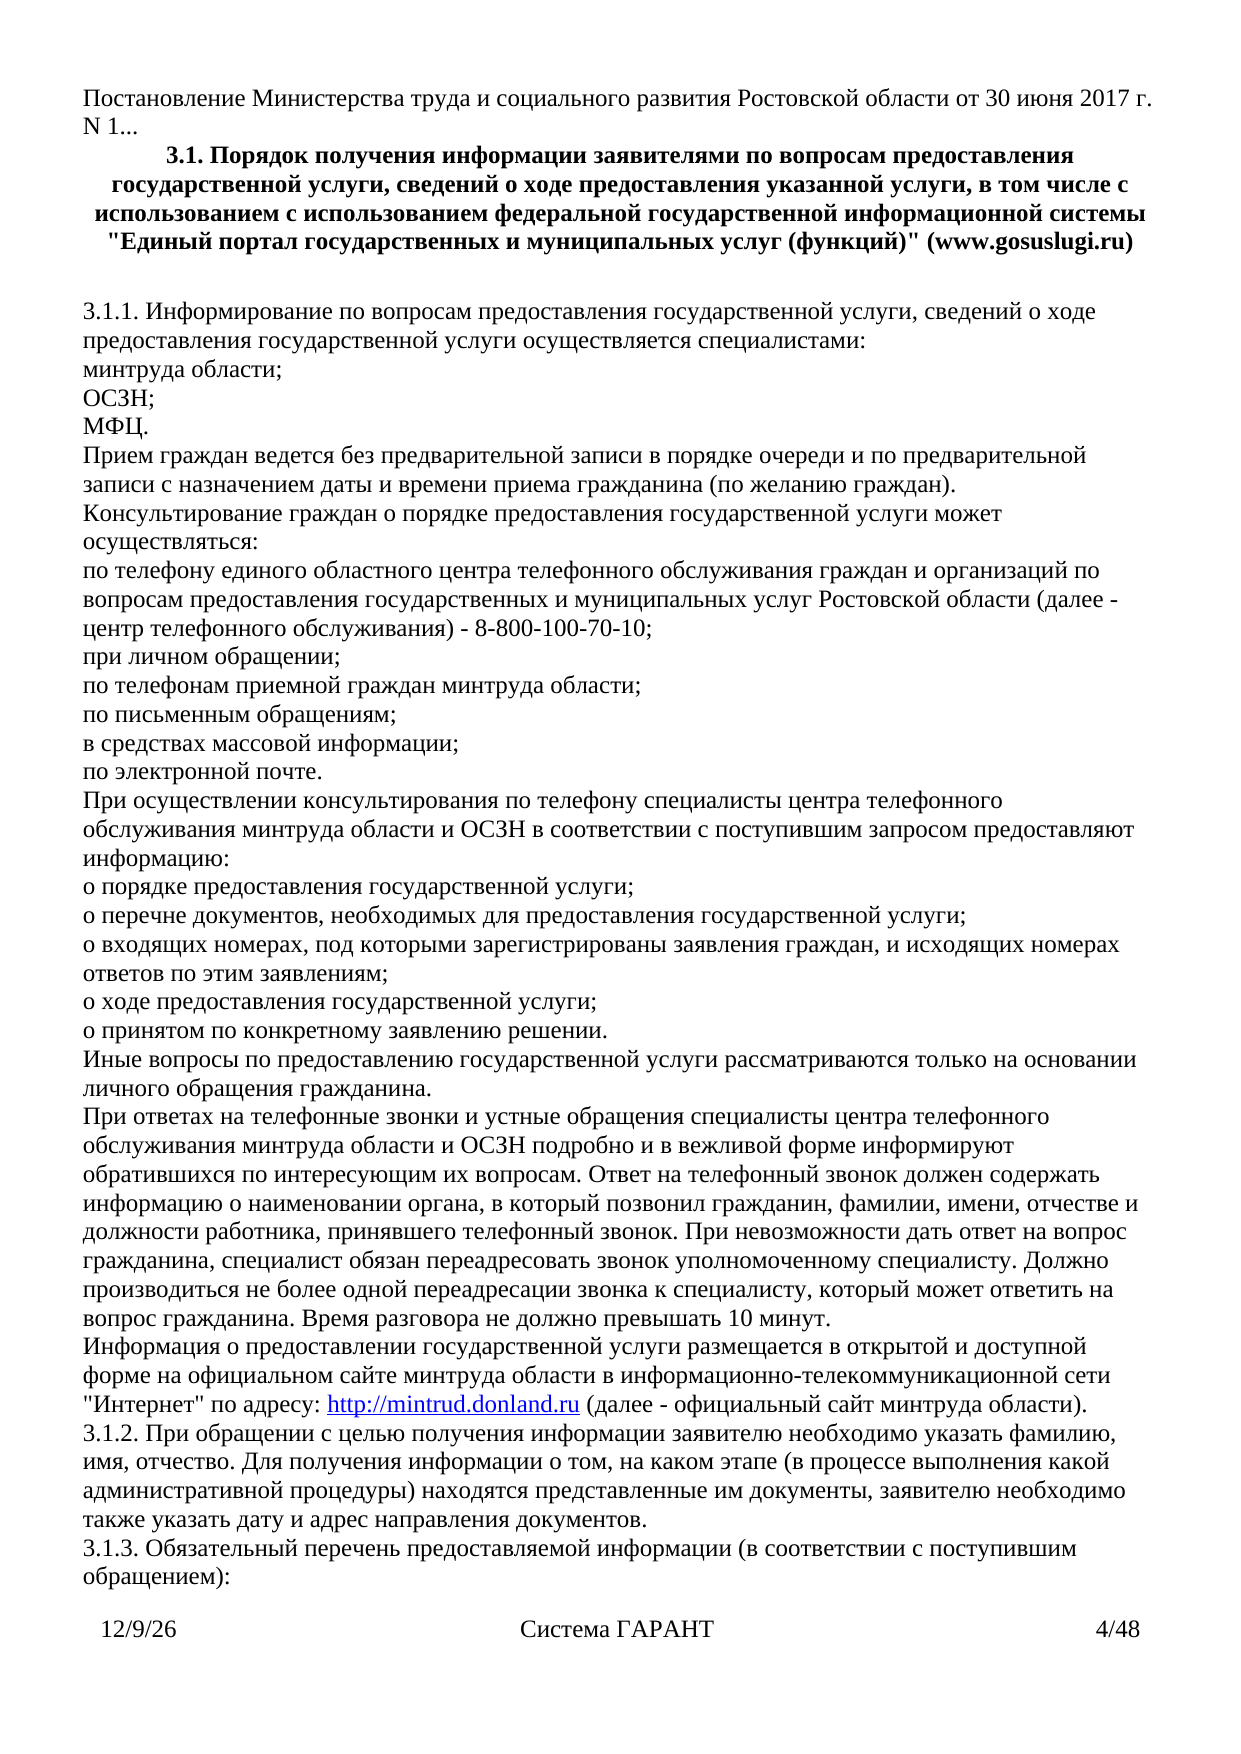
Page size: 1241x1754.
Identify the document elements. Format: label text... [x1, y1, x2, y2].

text При ответах на телефонные звонки и устные обращения специалисты центра телефонного обслуживания минтруда области и ОСЗН подробно и в вежливой форме информируют обратившихся по интересующим их вопросам. Ответ на телефонный звонок должен содержать информацию о наименовании органа, в который позвонил гражданин, фамилии, имени, отчестве и должности работника, принявшего телефонный звонок. При невозможности дать ответ на вопрос гражданина, специалист обязан переадресовать звонок уполномоченному специалисту. Должно производиться не более одной переадресации звонка к специалисту, который может ответить на вопрос гражданина. Время разговора не должно превышать 10 минут. [83, 1101, 1157, 1331]
text по письменным обращениям; [83, 699, 1157, 728]
text по телефонам приемной граждан минтруда области; [83, 670, 1157, 699]
text минтруда области; [83, 354, 1157, 383]
text о принятом по конкретному заявлению решении. [83, 1015, 1157, 1044]
text о входящих номерах, под которыми зарегистрированы заявления граждан, и исходящих номерах ответов по этим заявлениям; [83, 929, 1157, 986]
subtitle 3.1. Порядок получения информации заявителями по вопросам предоставления государственной услуги, сведений о ходе предоставления указанной услуги, в том числе с использованием с использованием федеральной государственной информационной системы "Единый портал государственных и муниципальных услуг (функций)" (www.gosuslugi.ru) [83, 140, 1157, 255]
text При осуществлении консультирования по телефону специалисты центра телефонного обслуживания минтруда области и ОСЗН в соответствии с поступившим запросом предоставляют информацию: [83, 785, 1157, 871]
text о порядке предоставления государственной услуги; [83, 871, 1157, 900]
text при личном обращении; [83, 641, 1157, 670]
text 3.1.1. Информирование по вопросам предоставления государственной услуги, сведений о ходе предоставления государственной услуги осуществляется специалистами: [83, 296, 1157, 354]
text по телефону единого областного центра телефонного обслуживания граждан и организаций по вопросам предоставления государственных и муниципальных услуг Ростовской области (далее - центр телефонного обслуживания) - 8-800-100-70-10; [83, 555, 1157, 641]
text 3.1.3. Обязательный перечень предоставляемой информации (в соответствии с поступившим обращением): [83, 1533, 1157, 1590]
text о перечне документов, необходимых для предоставления государственной услуги; [83, 900, 1157, 929]
text по электронной почте. [83, 756, 1157, 785]
text МФЦ. [83, 411, 1157, 440]
text Иные вопросы по предоставлению государственной услуги рассматриваются только на основании личного обращения гражданина. [83, 1044, 1157, 1101]
text Консультирование граждан о порядке предоставления государственной услуги может осуществляться: [83, 498, 1157, 555]
text о ходе предоставления государственной услуги; [83, 986, 1157, 1015]
text ОСЗН; [83, 383, 1157, 411]
text в средствах массовой информации; [83, 728, 1157, 756]
text Информация о предоставлении государственной услуги размещается в открытой и доступной форме на официальном сайте минтруда области в информационно-телекоммуникационной сети "Интернет" по адресу: http://mintrud.donland.ru (далее - официальный сайт минтруда области). [83, 1331, 1157, 1418]
text 3.1.2. При обращении с целью получения информации заявителю необходимо указать фамилию, имя, отчество. Для получения информации о том, на каком этапе (в процессе выполнения какой административной процедуры) находятся представленные им документы, заявителю необходимо также указать дату и адрес направления документов. [83, 1418, 1157, 1533]
text Прием граждан ведется без предварительной записи в порядке очереди и по предварительной записи с назначением даты и времени приема гражданина (по желанию граждан). [83, 440, 1157, 498]
